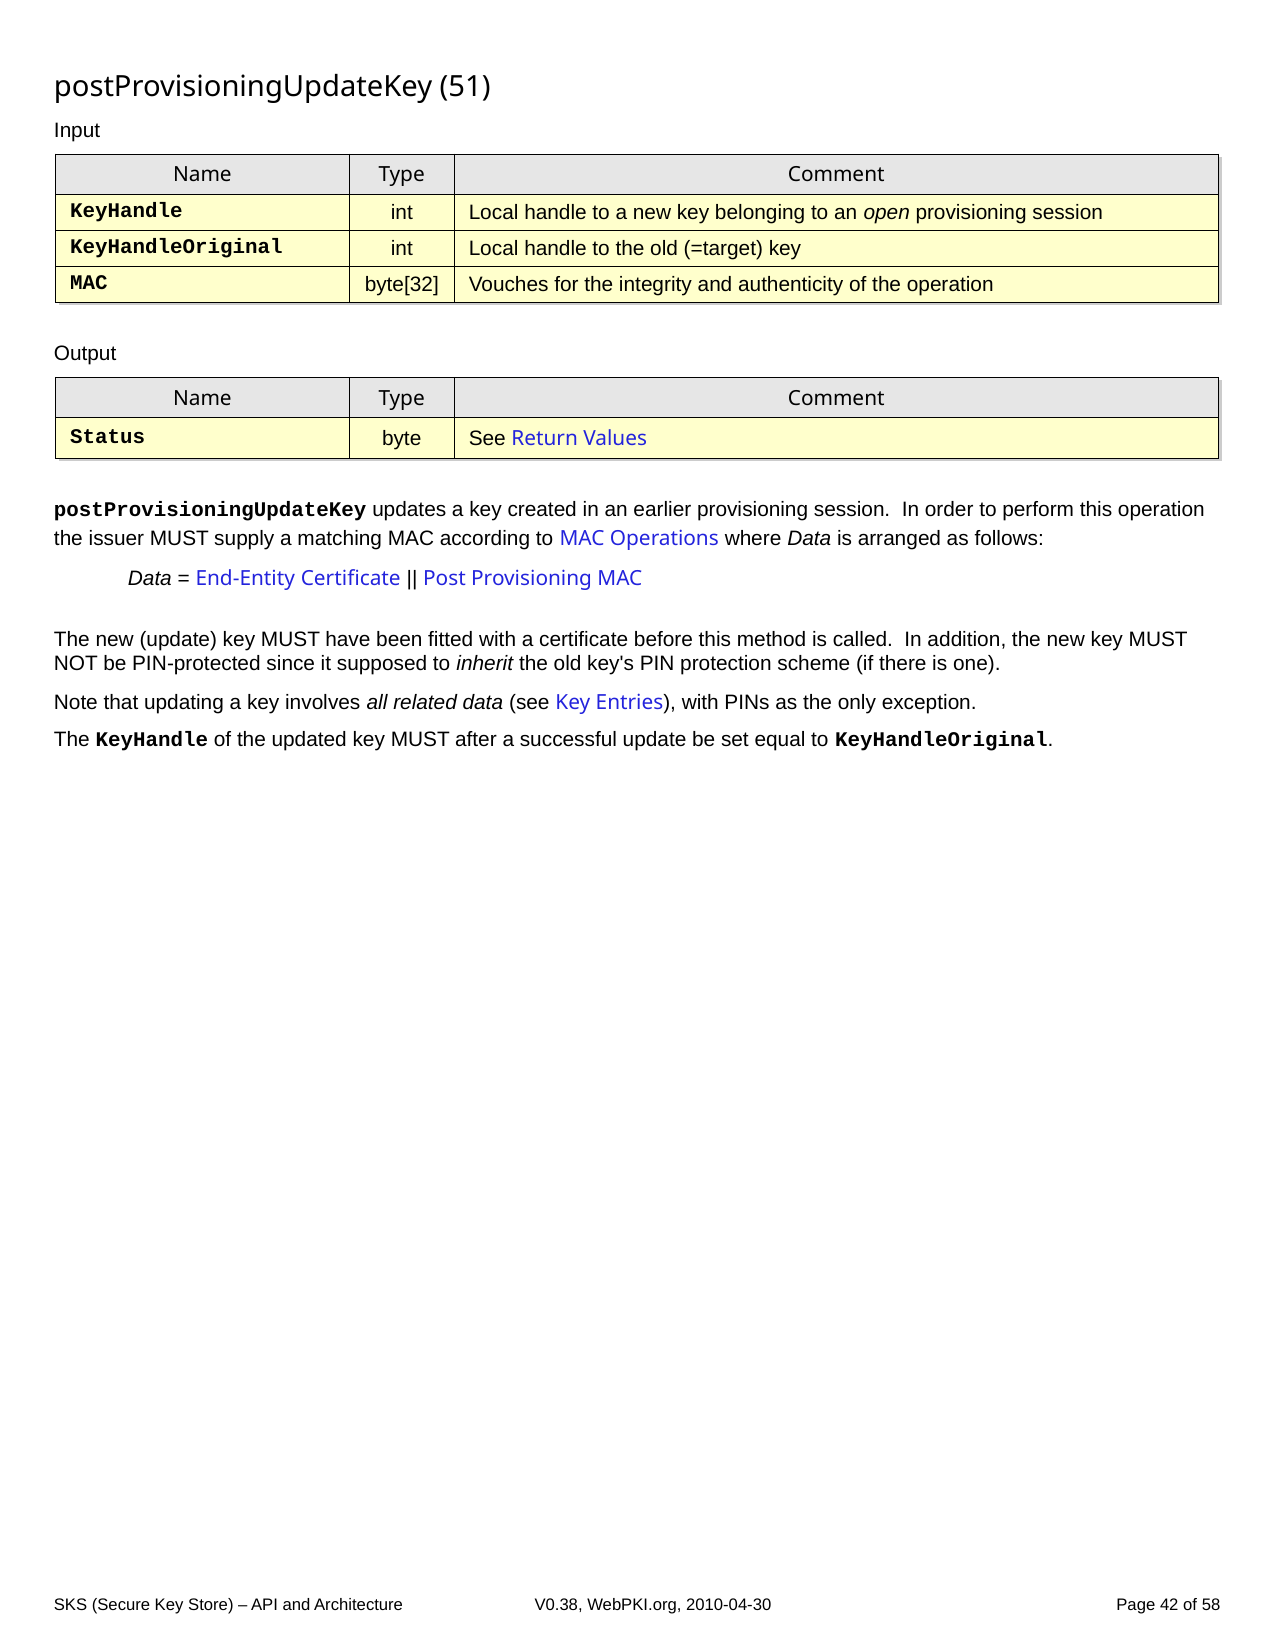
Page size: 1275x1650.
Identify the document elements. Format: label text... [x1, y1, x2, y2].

table_header Comment [455, 378, 1218, 417]
table_cell KeyHandleOriginal [56, 231, 349, 266]
text The new (update) key MUST have been fitted with a certificate before this method is called. In addition, the new key MUST NOT be PIN‑protected since it supposed to inherit the old key's PIN protection scheme (if there is one). [54, 603, 1221, 675]
table_cell MAC [56, 267, 349, 302]
table_cell Local handle to a new key belonging to an open provisioning session [455, 195, 1218, 230]
text The KeyHandle of the updated key MUST after a successful update be set equal to KeyHandleOriginal. [54, 727, 1221, 753]
table_header Type [350, 378, 454, 417]
table_cell int [350, 231, 454, 266]
table_cell Local handle to the old (=target) key [455, 231, 1218, 266]
text Data = End-Entity Certificate || Post Provisioning MAC [54, 563, 1221, 592]
table_cell Vouches for the integrity and authenticity of the operation [455, 267, 1218, 302]
table_cell int [350, 195, 454, 230]
text Output [54, 341, 1221, 365]
text Input [54, 118, 1221, 142]
subtitle postProvisioningUpdateKey (51) [54, 66, 1221, 105]
text Note that updating a key involves all related data (see Key Entries), with PINs as the only exception. [54, 687, 1221, 715]
table_header Name [56, 378, 349, 417]
table_cell byte⁮[32] [350, 267, 454, 302]
table_cell KeyHandle [56, 195, 349, 230]
table_header Type [350, 155, 454, 194]
text postProvisioningUpdateKey updates a key created in an earlier provisioning session. In order to perform this operation the issuer MUST supply a matching MAC according to MAC Operations where Data is arranged as follows: [54, 497, 1221, 551]
table_cell byte [350, 418, 454, 458]
table_header Name [56, 155, 349, 194]
table_header Comment [455, 155, 1218, 194]
table_cell See Return Values [455, 418, 1218, 458]
table_cell Status [56, 418, 349, 458]
